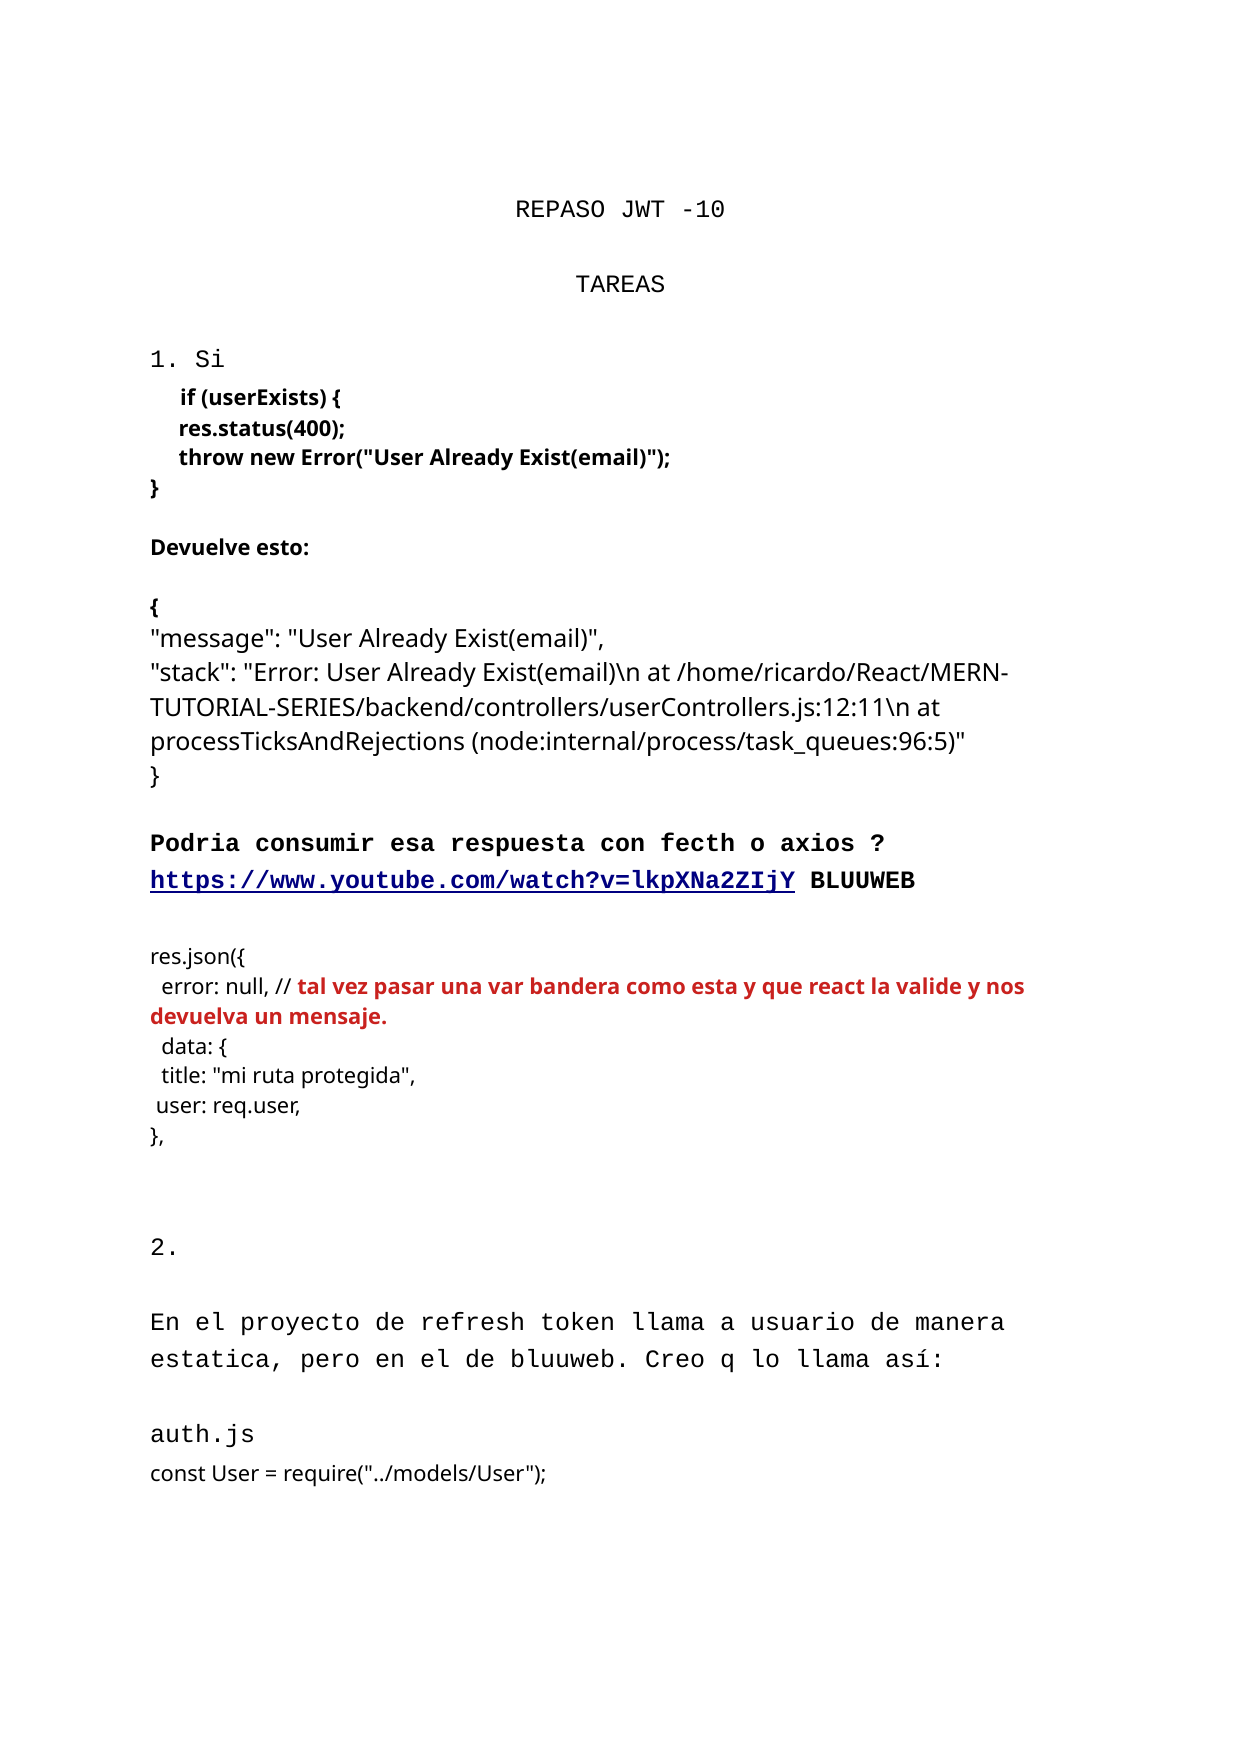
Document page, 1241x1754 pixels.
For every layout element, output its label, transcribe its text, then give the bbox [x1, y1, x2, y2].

text auth.js [150, 1412, 1090, 1450]
text Podria consumir esa respuesta con fecth o axios ? [150, 821, 1090, 859]
text 2. [150, 1225, 1090, 1262]
text "stack": "Error: User Already Exist(email)\n at /home/ricardo/React/MERN-TUTORIAL-SERIES/backend/controllers/userControllers.js:12:11\n at processTicksAndRejections (node:internal/process/task_queues:96:5)" [150, 655, 1090, 757]
text if (userExists) { [150, 375, 1090, 412]
text res.status(400); [150, 412, 1090, 442]
text error: null, // tal vez pasar una var bandera como esta y que react la valide y nos devuelva un mensaje. [150, 971, 1090, 1031]
text throw new Error("User Already Exist(email)"); [150, 442, 1090, 472]
text const User = require("../models/User"); [150, 1450, 1090, 1487]
text "message": "User Already Exist(email)", [150, 621, 1090, 655]
text TAREAS [150, 262, 1090, 300]
text REPASO JWT -10 [150, 187, 1090, 225]
text En el proyecto de refresh token llama a usuario de manera estatica, pero en el de bluuweb. Creo q lo llama así: [150, 1300, 1090, 1375]
text data: { [150, 1031, 1090, 1061]
text } [150, 757, 1090, 791]
text Devuelve esto: [150, 532, 1090, 561]
text res.json({ [150, 934, 1090, 971]
text user: req.user, [150, 1090, 1090, 1120]
text https://www.youtube.com/watch?v=lkpXNa2ZIjY BLUUWEB [150, 859, 1090, 896]
text } [150, 472, 1090, 502]
text { [150, 591, 1090, 621]
text }, [150, 1120, 1090, 1150]
text 1. Si [150, 337, 1090, 375]
text title: "mi ruta protegida", [150, 1061, 1090, 1090]
